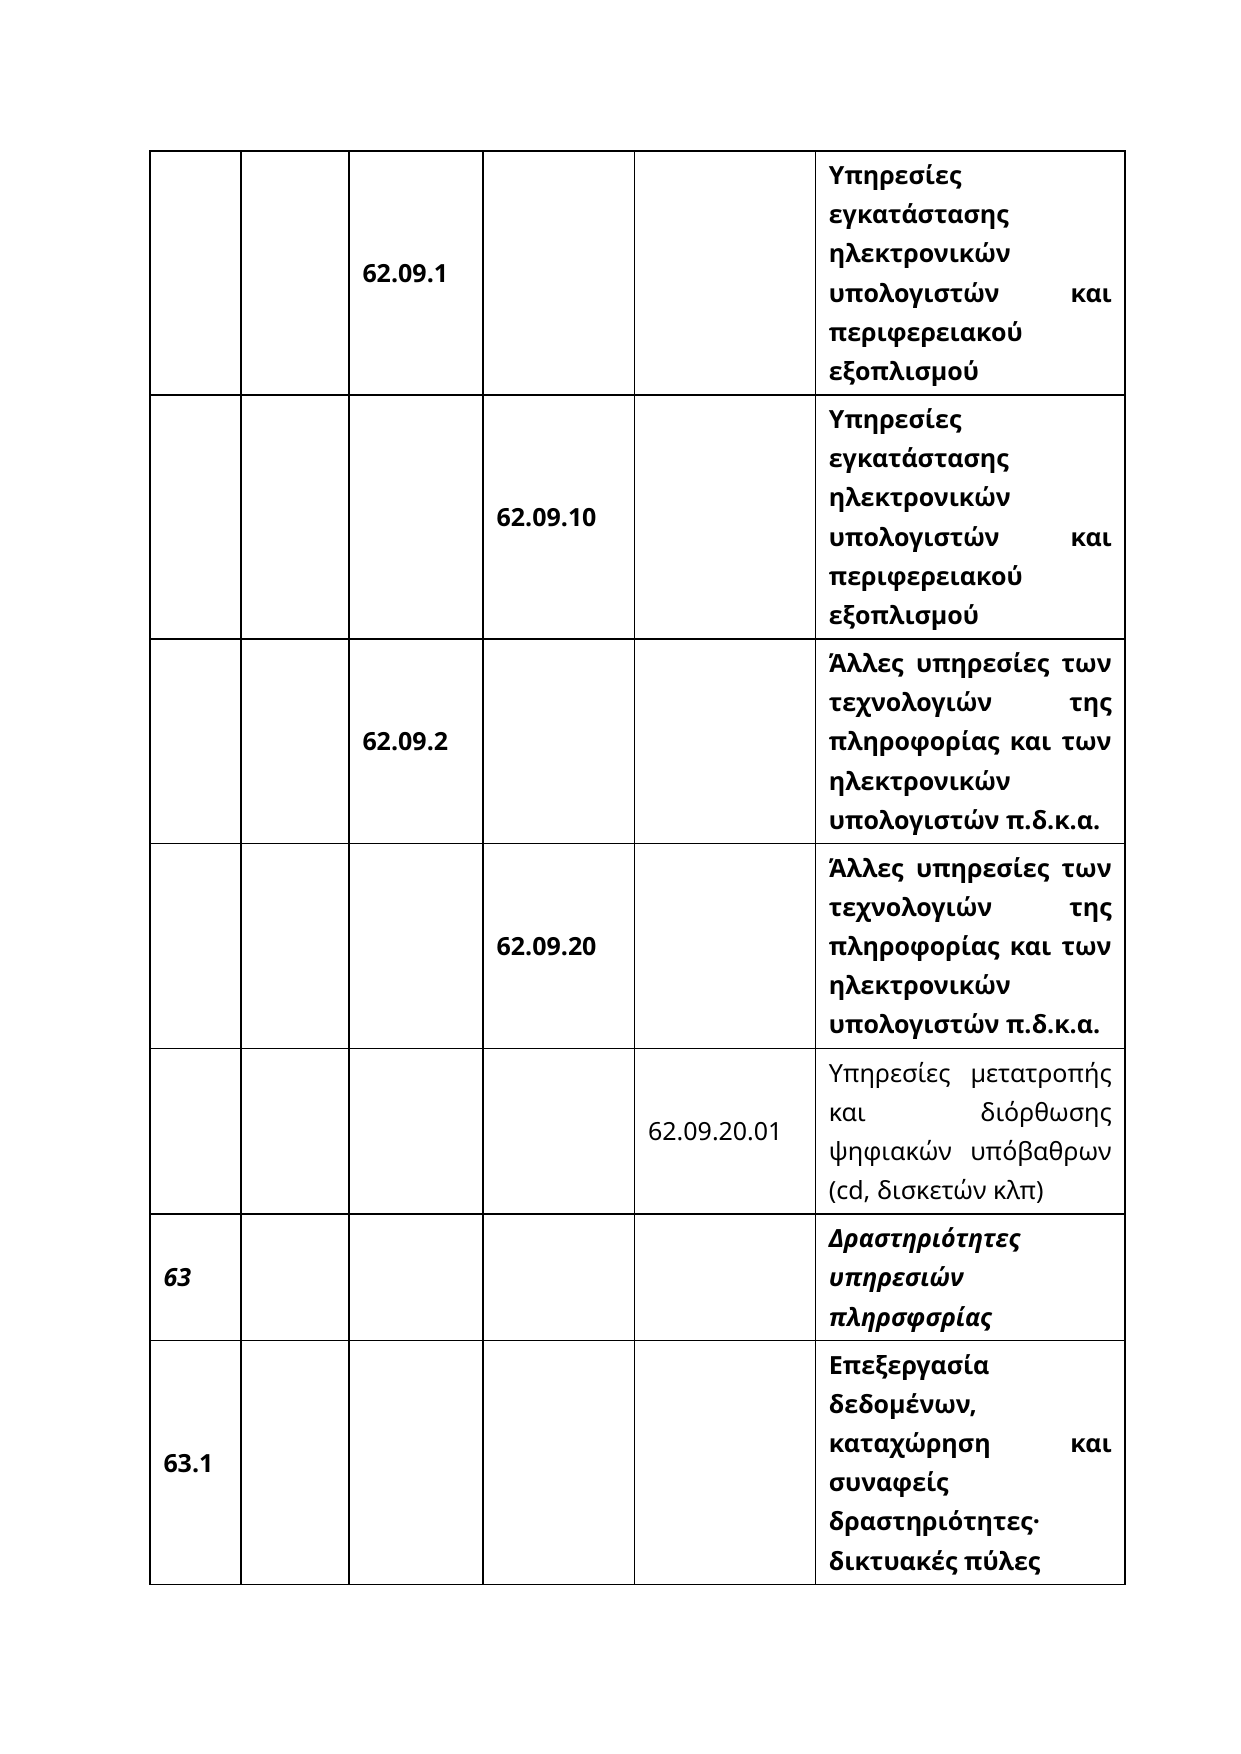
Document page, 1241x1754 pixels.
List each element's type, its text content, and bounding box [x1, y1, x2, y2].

table_cell [242, 152, 348, 394]
table_cell Υπηρεσίες εγκατάστασης ηλεκτρονικών υπολογιστών και περιφερειακού εξοπλισμού [816, 152, 1124, 394]
table_cell [635, 396, 815, 638]
table_cell 62.09.20 [484, 844, 634, 1047]
table_cell Επεξεργασία δεδομένων, καταχώρηση και συναφείς δραστηριότητες· δικτυακές πύλες [816, 1341, 1124, 1583]
table_cell [242, 1341, 348, 1583]
table_cell 62.09.10 [484, 396, 634, 638]
table_cell [484, 1049, 634, 1213]
table_cell Άλλες υπηρεσίες των τεχνολογιών της πληροφορίας και των ηλεκτρονικών υπολογιστών π.δ.κ.α. [816, 844, 1124, 1047]
table_cell [635, 1215, 815, 1339]
table_cell [242, 844, 348, 1047]
table_cell [151, 152, 240, 394]
table_cell [635, 640, 815, 843]
table_cell [635, 844, 815, 1047]
table_cell 63.1 [151, 1341, 240, 1583]
table_cell [151, 844, 240, 1047]
table_cell [484, 1215, 634, 1339]
table_cell [635, 1341, 815, 1583]
table_cell [484, 152, 634, 394]
table_cell [151, 396, 240, 638]
table_cell [350, 396, 482, 638]
table_cell 62.09.1 [350, 152, 482, 394]
table_cell [151, 1049, 240, 1213]
table_cell 62.09.2 [350, 640, 482, 843]
table_cell [242, 1215, 348, 1339]
table_cell [350, 844, 482, 1047]
table_cell [242, 640, 348, 843]
table_cell Υπηρεσίες μετατροπής και διόρθωσης ψηφιακών υπόβαθρων (cd, δισκετών κλπ) [816, 1049, 1124, 1213]
table_cell Δραστηριότητες υπηρεσιών πληρσφσρίας [816, 1215, 1124, 1339]
table_cell [484, 640, 634, 843]
table_cell [350, 1049, 482, 1213]
table_cell [635, 152, 815, 394]
table_cell 63 [151, 1215, 240, 1339]
table_cell [242, 396, 348, 638]
table_cell [151, 640, 240, 843]
table_cell 62.09.20.01 [635, 1049, 815, 1213]
table_cell Άλλες υπηρεσίες των τεχνολογιών της πληροφορίας και των ηλεκτρονικών υπολογιστών π.δ.κ.α. [816, 640, 1124, 843]
table_cell [242, 1049, 348, 1213]
table_cell [350, 1215, 482, 1339]
table_cell [484, 1341, 634, 1583]
table_cell Υπηρεσίες εγκατάστασης ηλεκτρονικών υπολογιστών και περιφερειακού εξοπλισμού [816, 396, 1124, 638]
table_cell [350, 1341, 482, 1583]
